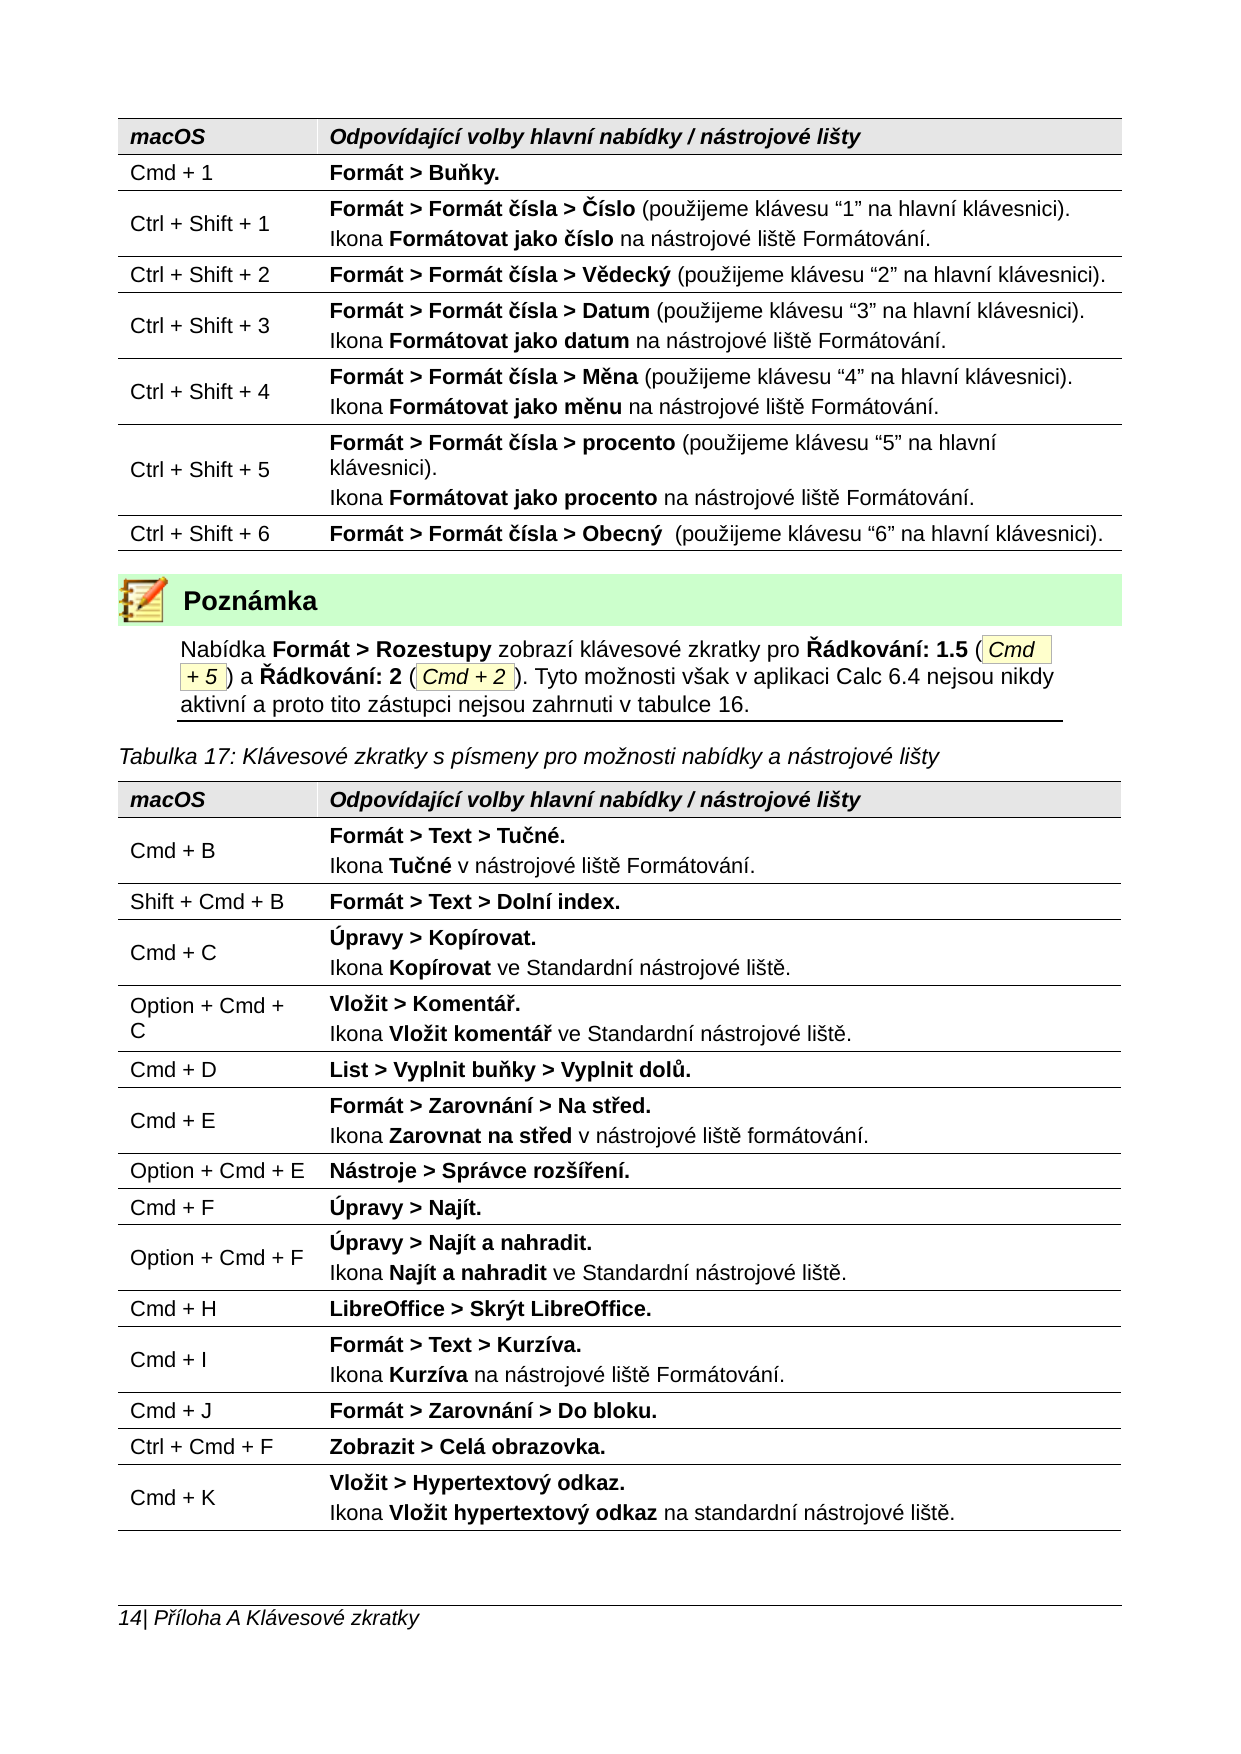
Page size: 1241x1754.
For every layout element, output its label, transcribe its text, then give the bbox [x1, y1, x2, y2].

table_cell Formát > Buňky. [318, 155, 1122, 190]
table_cell Cmd + E [118, 1088, 317, 1152]
table_header Odpovídající volby hlavní nabídky / nástrojové lišty [318, 782, 1121, 817]
table_cell Cmd + 1 [118, 155, 317, 190]
table_cell Option + Cmd + F [118, 1225, 317, 1290]
table_cell Formát > Formát čísla > Obecný (použijeme klávesu “6” na hlavní klávesnici). [318, 516, 1122, 550]
table_header Odpovídající volby hlavní nabídky / nástrojové lišty [318, 119, 1122, 154]
table_cell Ctrl + Shift + 2 [118, 257, 317, 292]
table_cell Cmd + C [118, 920, 317, 985]
table_cell Vložit > Komentář. Ikona Vložit komentář ve Standardní nástrojové liště. [318, 986, 1121, 1051]
table_cell LibreOffice > Skrýt LibreOffice. [318, 1291, 1121, 1326]
table_cell Cmd + I [118, 1327, 317, 1392]
table_cell Ctrl + Shift + 4 [118, 359, 317, 423]
table_cell Formát > Formát čísla > Datum (použijeme klávesu “3” na hlavní klávesnici). Ikona Formátovat jako datum na nástrojové liště Formátování. [318, 293, 1122, 358]
table_header macOS [118, 782, 317, 817]
table_cell List > Vyplnit buňky > Vyplnit dolů. [318, 1052, 1121, 1087]
table_cell Formát > Zarovnání > Na střed. Ikona Zarovnat na střed v nástrojové liště formátování. [318, 1088, 1121, 1152]
table_cell Cmd + J [118, 1393, 317, 1428]
table_cell Cmd + K [118, 1465, 317, 1529]
table_cell Cmd + D [118, 1052, 317, 1087]
table_cell Zobrazit > Celá obrazovka. [318, 1429, 1121, 1464]
table_cell Formát > Text > Dolní index. [318, 884, 1121, 919]
table_cell Formát > Zarovnání > Do bloku. [318, 1393, 1121, 1428]
table_header macOS [118, 119, 317, 154]
subtitle Poznámka [118, 574, 1122, 626]
table_cell Cmd + H [118, 1291, 317, 1326]
table_cell Ctrl + Shift + 1 [118, 191, 317, 256]
table_cell Formát > Formát čísla > Měna (použijeme klávesu “4” na hlavní klávesnici). Ikona Formátovat jako měnu na nástrojové liště Formátování. [318, 359, 1122, 423]
table_cell Formát > Formát čísla > Vědecký (použijeme klávesu “2” na hlavní klávesnici). [318, 257, 1122, 292]
table_cell Shift + Cmd + B [118, 884, 317, 919]
table_cell Úpravy > Najít a nahradit. Ikona Najít a nahradit ve Standardní nástrojové liště. [318, 1225, 1121, 1290]
table_cell Formát > Formát čísla > procento (použijeme klávesu “5” na hlavní klávesnici). Ikona Formátovat jako procento na nástrojové liště Formátování. [318, 425, 1122, 514]
text Nabídka Formát > Rozestupy zobrazí klávesové zkratky pro Řádkování: 1.5 (Cmd + 5) a Řádkování: 2 (Cmd + 2). Tyto možnosti však v aplikaci Calc 6.4 nejsou nikdy aktivní a proto tito zástupci nejsou zahrnuti v tabulce 16. [177, 632, 1063, 720]
table_cell Option + Cmd + C [118, 986, 317, 1051]
table_cell Cmd + B [118, 818, 317, 883]
table_cell Ctrl + Shift + 6 [118, 516, 317, 550]
table_cell Formát > Text > Kurzíva. Ikona Kurzíva na nástrojové liště Formátování. [318, 1327, 1121, 1392]
table_cell Ctrl + Cmd + F [118, 1429, 317, 1464]
table_cell Cmd + F [118, 1189, 317, 1224]
table_cell Option + Cmd + E [118, 1154, 317, 1188]
table_cell Úpravy > Kopírovat. Ikona Kopírovat ve Standardní nástrojové liště. [318, 920, 1121, 985]
table_cell Nástroje > Správce rozšíření. [318, 1154, 1121, 1188]
table_cell Formát > Text > Tučné. Ikona Tučné v nástrojové liště Formátování. [318, 818, 1121, 883]
picture [119, 575, 170, 626]
table_cell Vložit > Hypertextový odkaz. Ikona Vložit hypertextový odkaz na standardní nástrojové liště. [318, 1465, 1121, 1529]
table_cell Ctrl + Shift + 3 [118, 293, 317, 358]
table_cell Formát > Formát čísla > Číslo (použijeme klávesu “1” na hlavní klávesnici). Ikona Formátovat jako číslo na nástrojové liště Formátování. [318, 191, 1122, 256]
table_cell Úpravy > Najít. [318, 1189, 1121, 1224]
table_cell Ctrl + Shift + 5 [118, 425, 317, 514]
text Tabulka 17: Klávesové zkratky s písmeny pro možnosti nabídky a nástrojové lišty [118, 743, 1122, 769]
